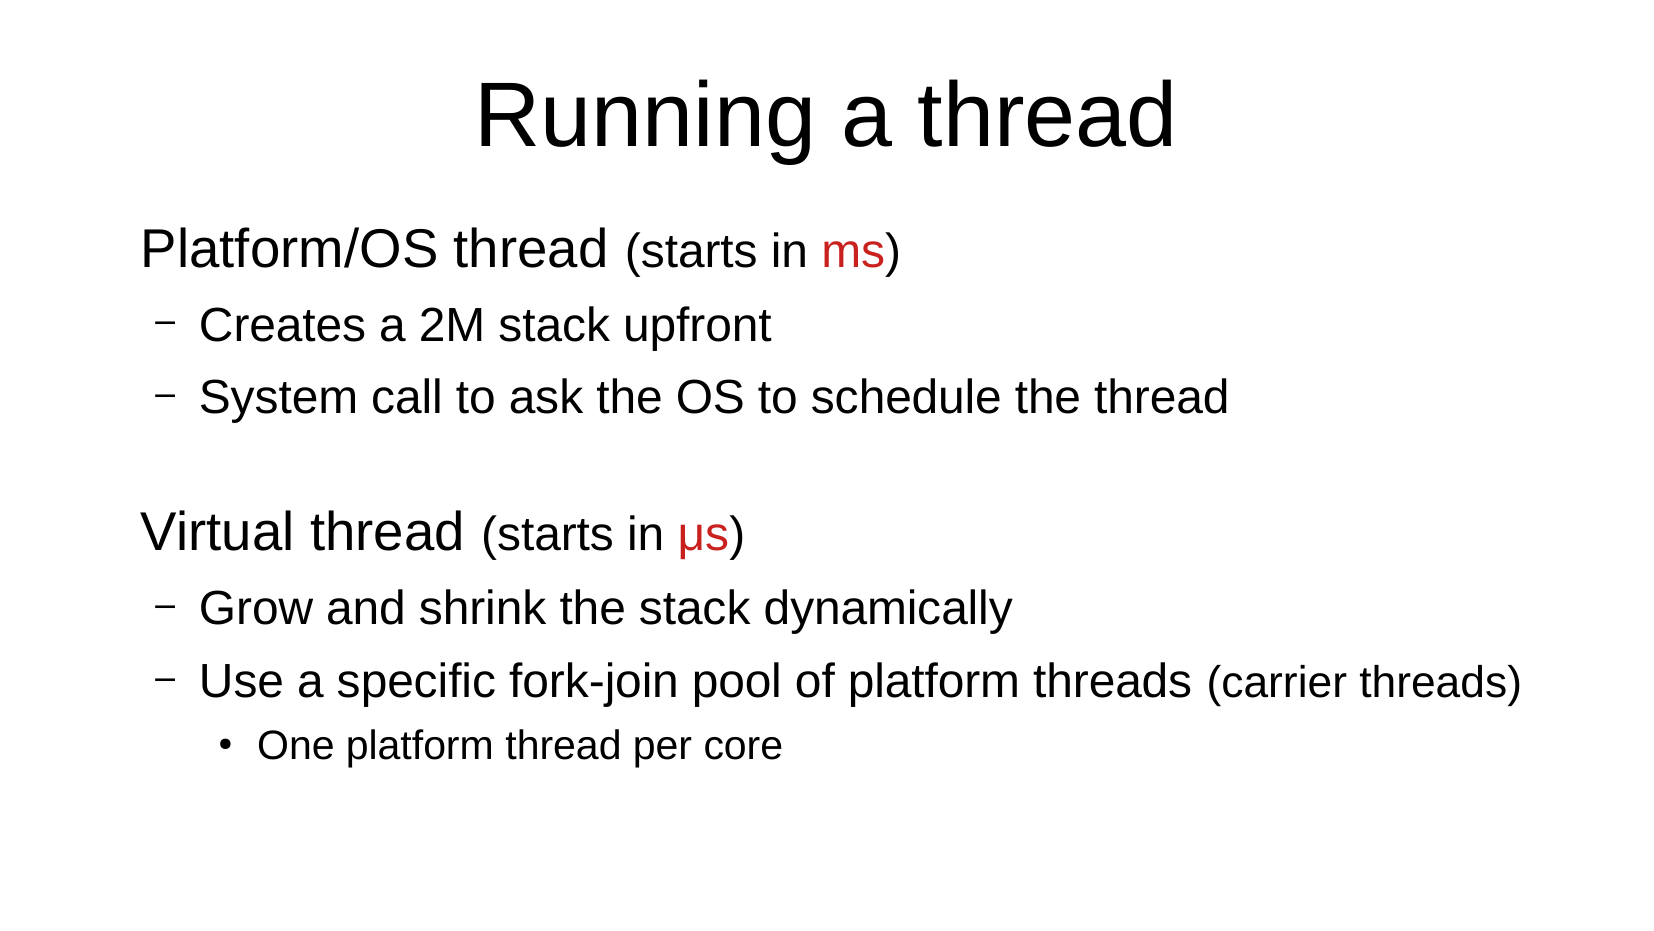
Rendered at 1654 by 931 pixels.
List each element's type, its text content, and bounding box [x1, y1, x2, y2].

title Running a thread [82, 37, 1571, 193]
list Platform/OS thread (starts in ms) Creates a 2M stack upfront System call to ask the OS to schedule the thread Virtual thread (starts in μs) Grow and shrink the stack dynamically Use a specific fork-join pool of platform threads (carrier threads) One platform thread per core [82, 217, 1571, 871]
